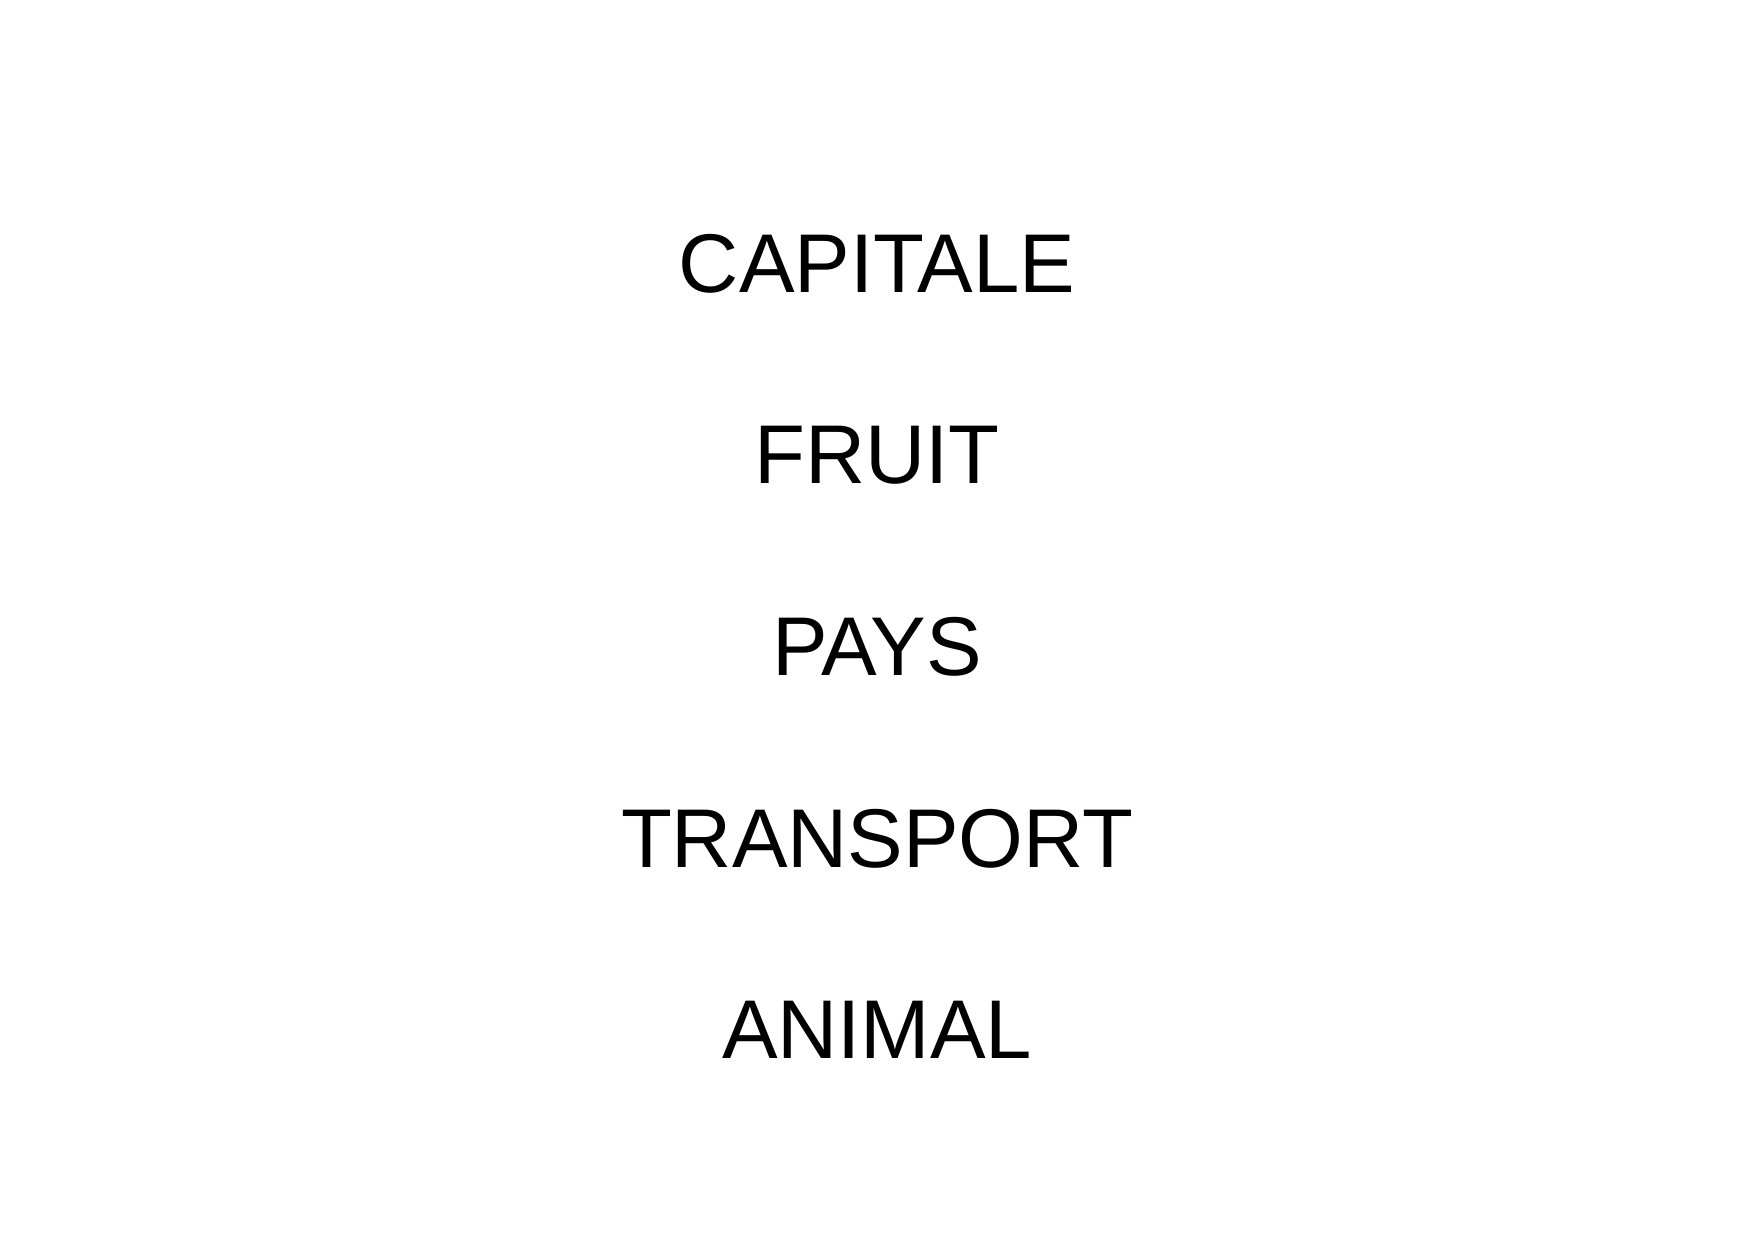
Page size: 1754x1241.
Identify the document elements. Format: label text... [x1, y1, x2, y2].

text PAYS [118, 597, 1636, 693]
text TRANSPORT [118, 789, 1636, 885]
text FRUIT [118, 406, 1636, 501]
text CAPITALE [118, 214, 1636, 310]
text ANIMAL [118, 981, 1636, 1076]
